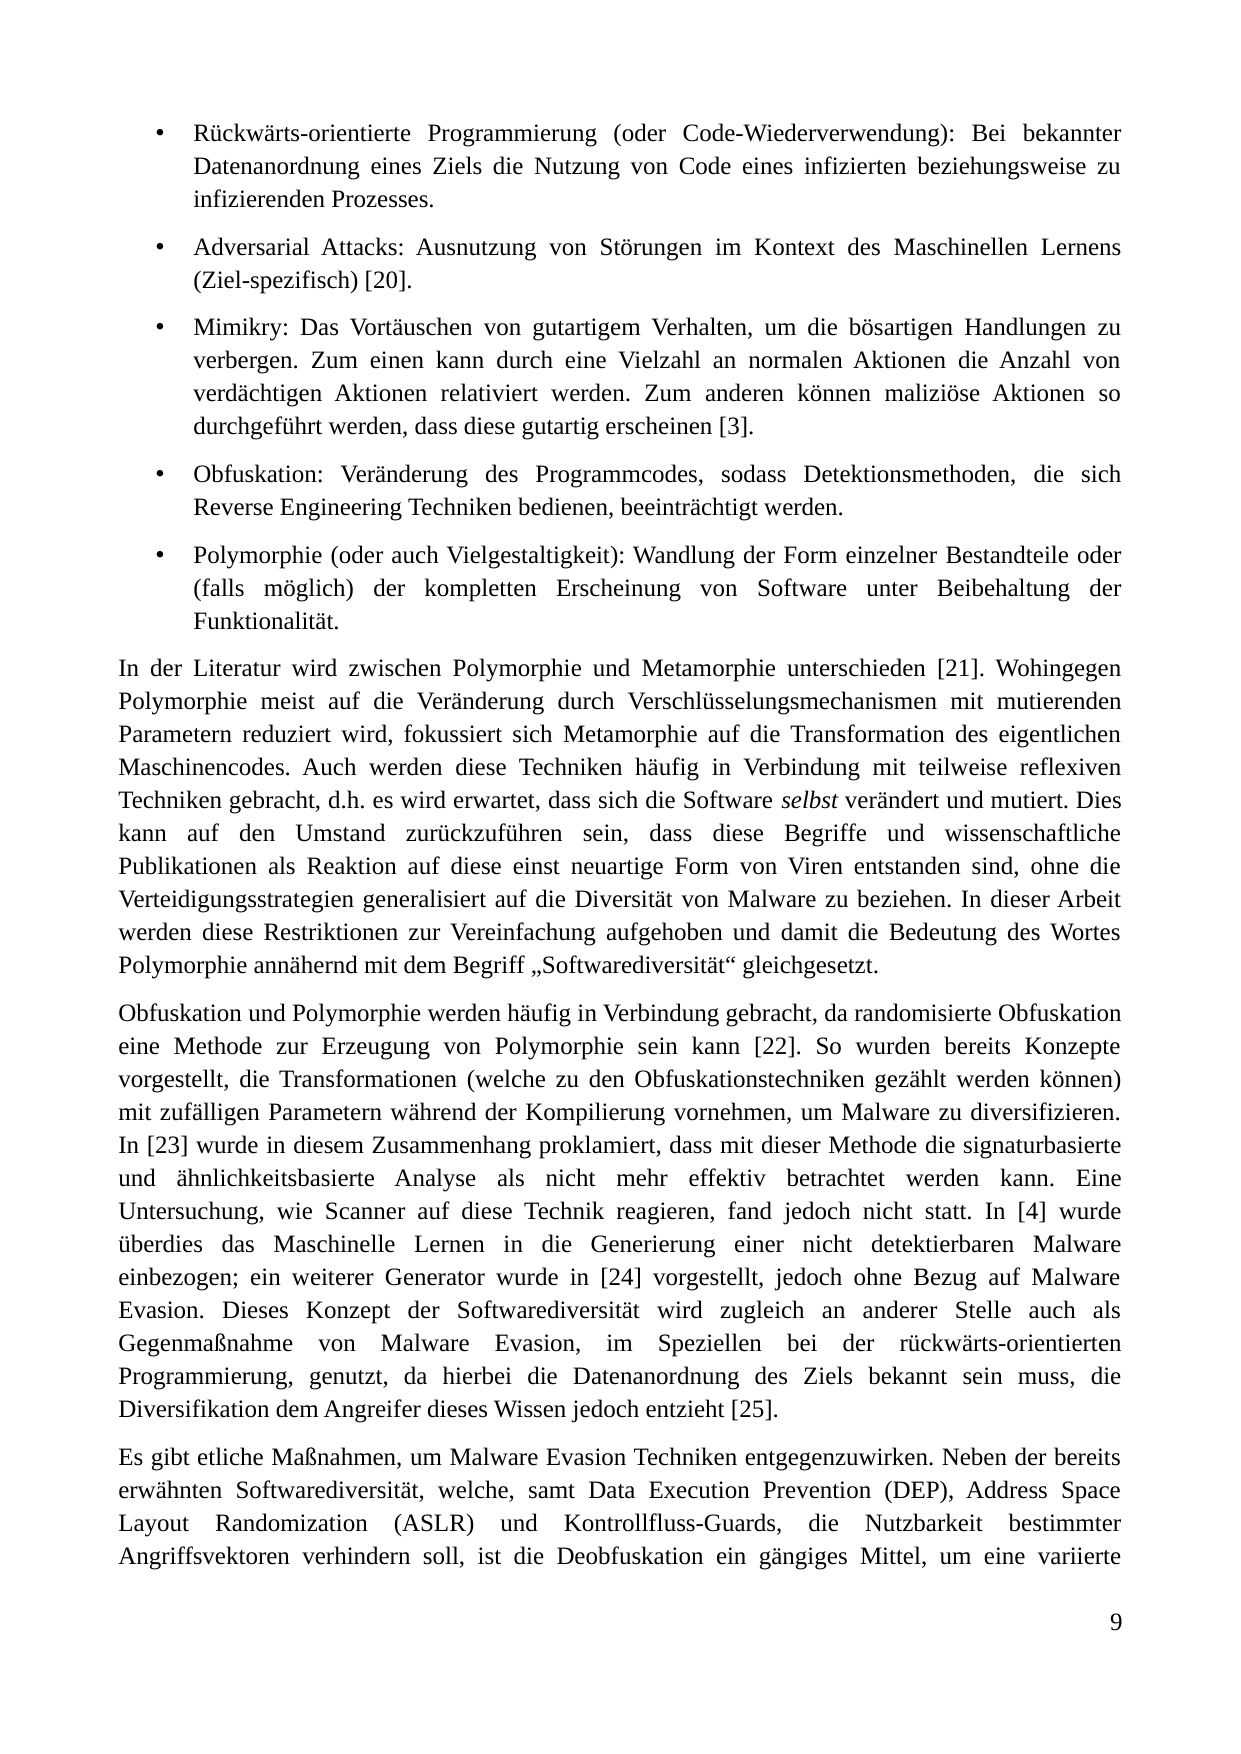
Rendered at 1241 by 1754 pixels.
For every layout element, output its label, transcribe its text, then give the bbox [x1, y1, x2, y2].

list Mimikry: Das Vortäuschen von gutartigem Verhalten, um die bösartigen Handlungen zu verbergen. Zum einen kann durch eine Vielzahl an normalen Aktionen die Anzahl von verdächtigen Aktionen relativiert werden. Zum anderen können maliziöse Aktionen so durchgeführt werden, dass diese gutartig erscheinen [3]. [156, 312, 1122, 440]
list Obfuskation: Veränderung des Programmcodes, sodass Detektionsmethoden, die sich Reverse Engineering Techniken bedienen, beeinträchtigt werden. [156, 459, 1122, 521]
text In der Literatur wird zwischen Polymorphie und Metamorphie unterschieden [21]. Wohingegen Polymorphie meist auf die Veränderung durch Verschlüsselungsmechanismen mit mutierenden Parametern reduziert wird, fokussiert sich Metamorphie auf die Transformation des eigentlichen Maschinencodes. Auch werden diese Techniken häufig in Verbindung mit teilweise reflexiven Techniken gebracht, d.h. es wird erwartet, dass sich die Software selbst verändert und mutiert. Dies kann auf den Umstand zurückzuführen sein, dass diese Begriffe und wissenschaftliche Publikationen als Reaktion auf diese einst neuartige Form von Viren entstanden sind, ohne die Verteidigungsstrategien generalisiert auf die Diversität von Malware zu beziehen. In dieser Arbeit werden diese Restriktionen zur Vereinfachung aufgehoben und damit die Bedeutung des Wortes Polymorphie annähernd mit dem Begriff „Softwarediversität“ gleichgesetzt. [118, 653, 1122, 979]
list Adversarial Attacks: Ausnutzung von Störungen im Kontext des Maschinellen Lernens (Ziel-spezifisch) [20]. [156, 232, 1122, 293]
text Obfuskation und Polymorphie werden häufig in Verbindung gebracht, da randomisierte Obfuskation eine Methode zur Erzeugung von Polymorphie sein kann [22]. So wurden bereits Konzepte vorgestellt, die Transformationen (welche zu den Obfuskationstechniken gezählt werden können) mit zufälligen Parametern während der Kompilierung vornehmen, um Malware zu diversifizieren. In [23] wurde in diesem Zusammenhang proklamiert, dass mit dieser Methode die signaturbasierte und ähnlichkeitsbasierte Analyse als nicht mehr effektiv betrachtet werden kann. Eine Untersuchung, wie Scanner auf diese Technik reagieren, fand jedoch nicht statt. In [4] wurde überdies das Maschinelle Lernen in die Generierung einer nicht detektierbaren Malware einbezogen; ein weiterer Generator wurde in [24] vorgestellt, jedoch ohne Bezug auf Malware Evasion. Dieses Konzept der Softwarediversität wird zugleich an anderer Stelle auch als Gegenmaßnahme von Malware Evasion, im Speziellen bei der rückwärts-orientierten Programmierung, genutzt, da hierbei die Datenanordnung des Ziels bekannt sein muss, die Diversifikation dem Angreifer dieses Wissen jedoch entzieht [25]. [118, 998, 1122, 1423]
list Rückwärts-orientierte Programmierung (oder Code-Wiederverwendung): Bei bekannter Datenanordnung eines Ziels die Nutzung von Code eines infizierten beziehungsweise zu infizierenden Prozesses. [156, 118, 1122, 213]
list Polymorphie (oder auch Vielgestaltigkeit): Wandlung der Form einzelner Bestandteile oder (falls möglich) der kompletten Erscheinung von Software unter Beibehaltung der Funktionalität. [156, 540, 1122, 634]
text Es gibt etliche Maßnahmen, um Malware Evasion Techniken entgegenzuwirken. Neben der bereits erwähnten Softwarediversität, welche, samt Data Execution Prevention (DEP), Address Space Layout Randomization (ASLR) und Kontrollfluss-Guards, die Nutzbarkeit bestimmter Angriffsvektoren verhindern soll, ist die Deobfuskation ein gängiges Mittel, um eine variierte [118, 1442, 1122, 1570]
